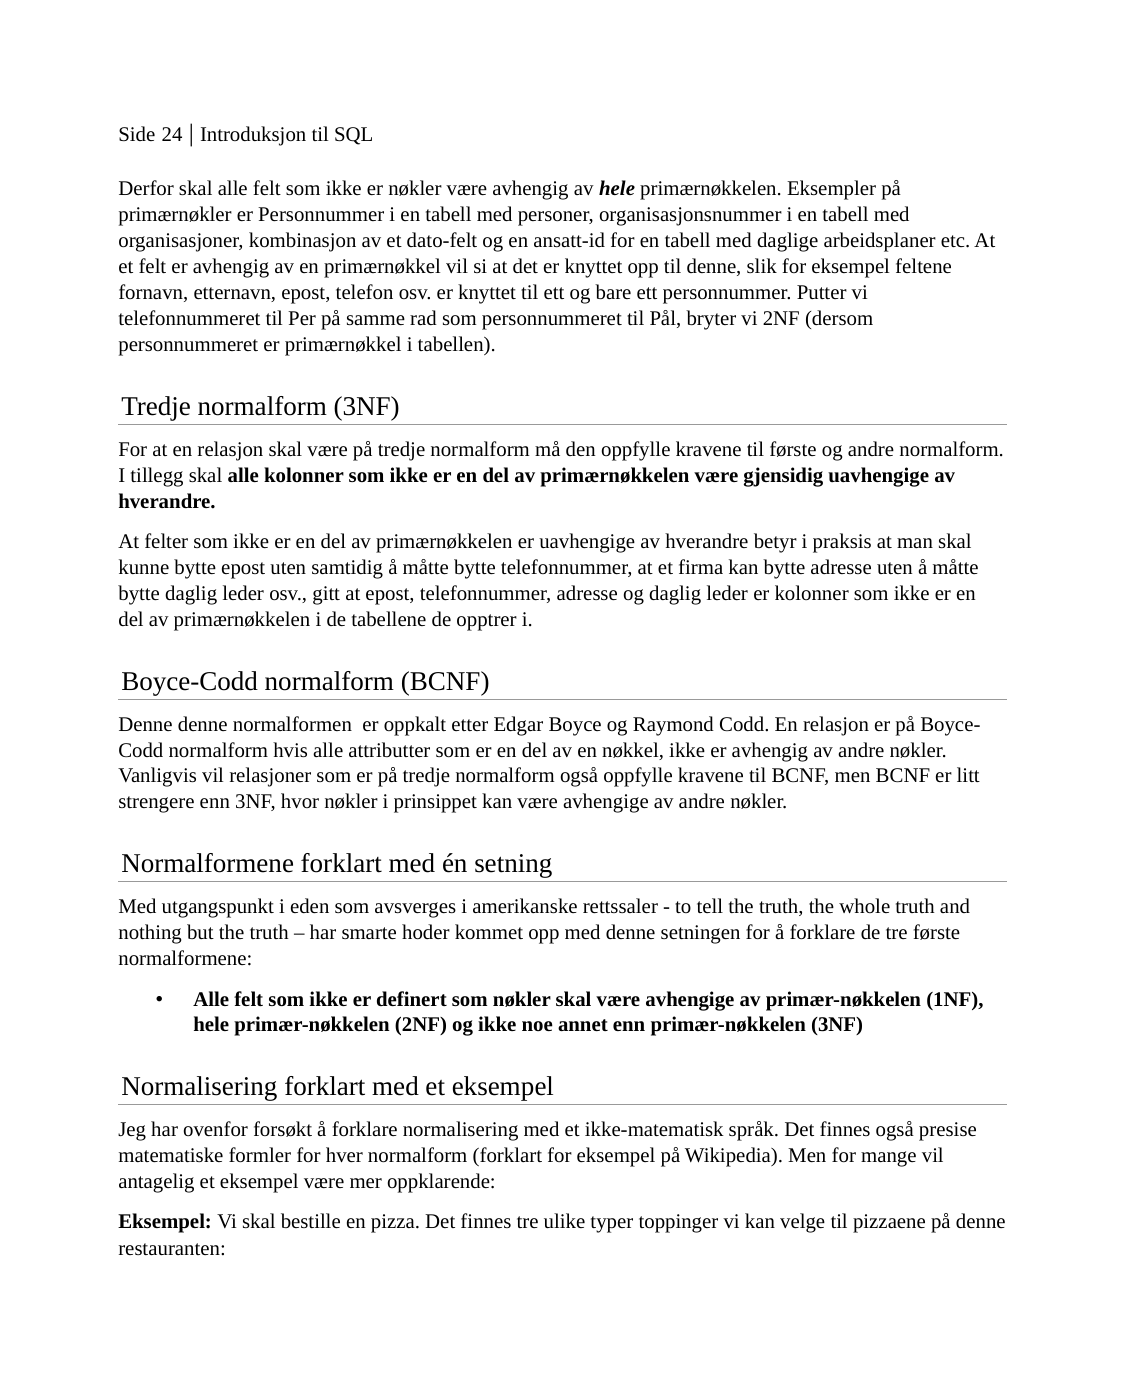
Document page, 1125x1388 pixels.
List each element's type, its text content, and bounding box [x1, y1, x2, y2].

text Denne denne normalformen er oppkalt etter Edgar Boyce og Raymond Codd. En relasjon er på Boyce-Codd normalform hvis alle attributter som er en del av en nøkkel, ikke er avhengig av andre nøkler. Vanligvis vil relasjoner som er på tredje normalform også oppfylle kravene til BCNF, men BCNF er litt strengere enn 3NF, hvor nøkler i prinsippet kan være avhengige av andre nøkler. [118, 712, 1007, 813]
text Eksempel: Vi skal bestille en pizza. Det finnes tre ulike typer toppinger vi kan velge til pizzaene på denne restauranten: [118, 1209, 1007, 1259]
text Med utgangspunkt i eden som avsverges i amerikanske rettssaler - to tell the truth, the whole truth and nothing but the truth – har smarte hoder kommet opp med denne setningen for å forklare de tre første normalformene: [118, 894, 1007, 970]
subtitle Tredje normalform (3NF) [118, 387, 1007, 424]
text Jeg har ovenfor forsøkt å forklare normalisering med et ikke-matematisk språk. Det finnes også presise matematiske formler for hver normalform (forklart for eksempel på Wikipedia). Men for mange vil antagelig et eksempel være mer oppklarende: [118, 1117, 1007, 1193]
subtitle Normalisering forklart med et eksempel [118, 1067, 1007, 1104]
text Derfor skal alle felt som ikke er nøkler være avhengig av hele primærnøkkelen. Eksempler på primærnøkler er Personnummer i en tabell med personer, organisasjonsnummer i en tabell med organisasjoner, kombinasjon av et dato-felt og en ansatt-id for en tabell med daglige arbeidsplaner etc. At et felt er avhengig av en primærnøkkel vil si at det er knyttet opp til denne, slik for eksempel feltene fornavn, etternavn, epost, telefon osv. er knyttet til ett og bare ett personnummer. Putter vi telefonnummeret til Per på samme rad som personnummeret til Pål, bryter vi 2NF (dersom personnummeret er primærnøkkel i tabellen). [118, 176, 1007, 356]
list Alle felt som ikke er definert som nøkler skal være avhengige av primær-nøkkelen (1NF), hele primær-nøkkelen (2NF) og ikke noe annet enn primær-nøkkelen (3NF) [156, 986, 1007, 1036]
text For at en relasjon skal være på tredje normalform må den oppfylle kravene til første og andre normalform. I tillegg skal alle kolonner som ikke er en del av primærnøkkelen være gjensidig uavhengige av hverandre. [118, 437, 1007, 513]
text At felter som ikke er en del av primærnøkkelen er uavhengige av hverandre betyr i praksis at man skal kunne bytte epost uten samtidig å måtte bytte telefonnummer, at et firma kan bytte adresse uten å måtte bytte daglig leder osv., gitt at epost, telefonnummer, adresse og daglig leder er kolonner som ikke er en del av primærnøkkelen i de tabellene de opptrer i. [118, 529, 1007, 631]
subtitle Boyce-Codd normalform (BCNF) [118, 662, 1007, 699]
subtitle Normalformene forklart med én setning [118, 844, 1007, 881]
